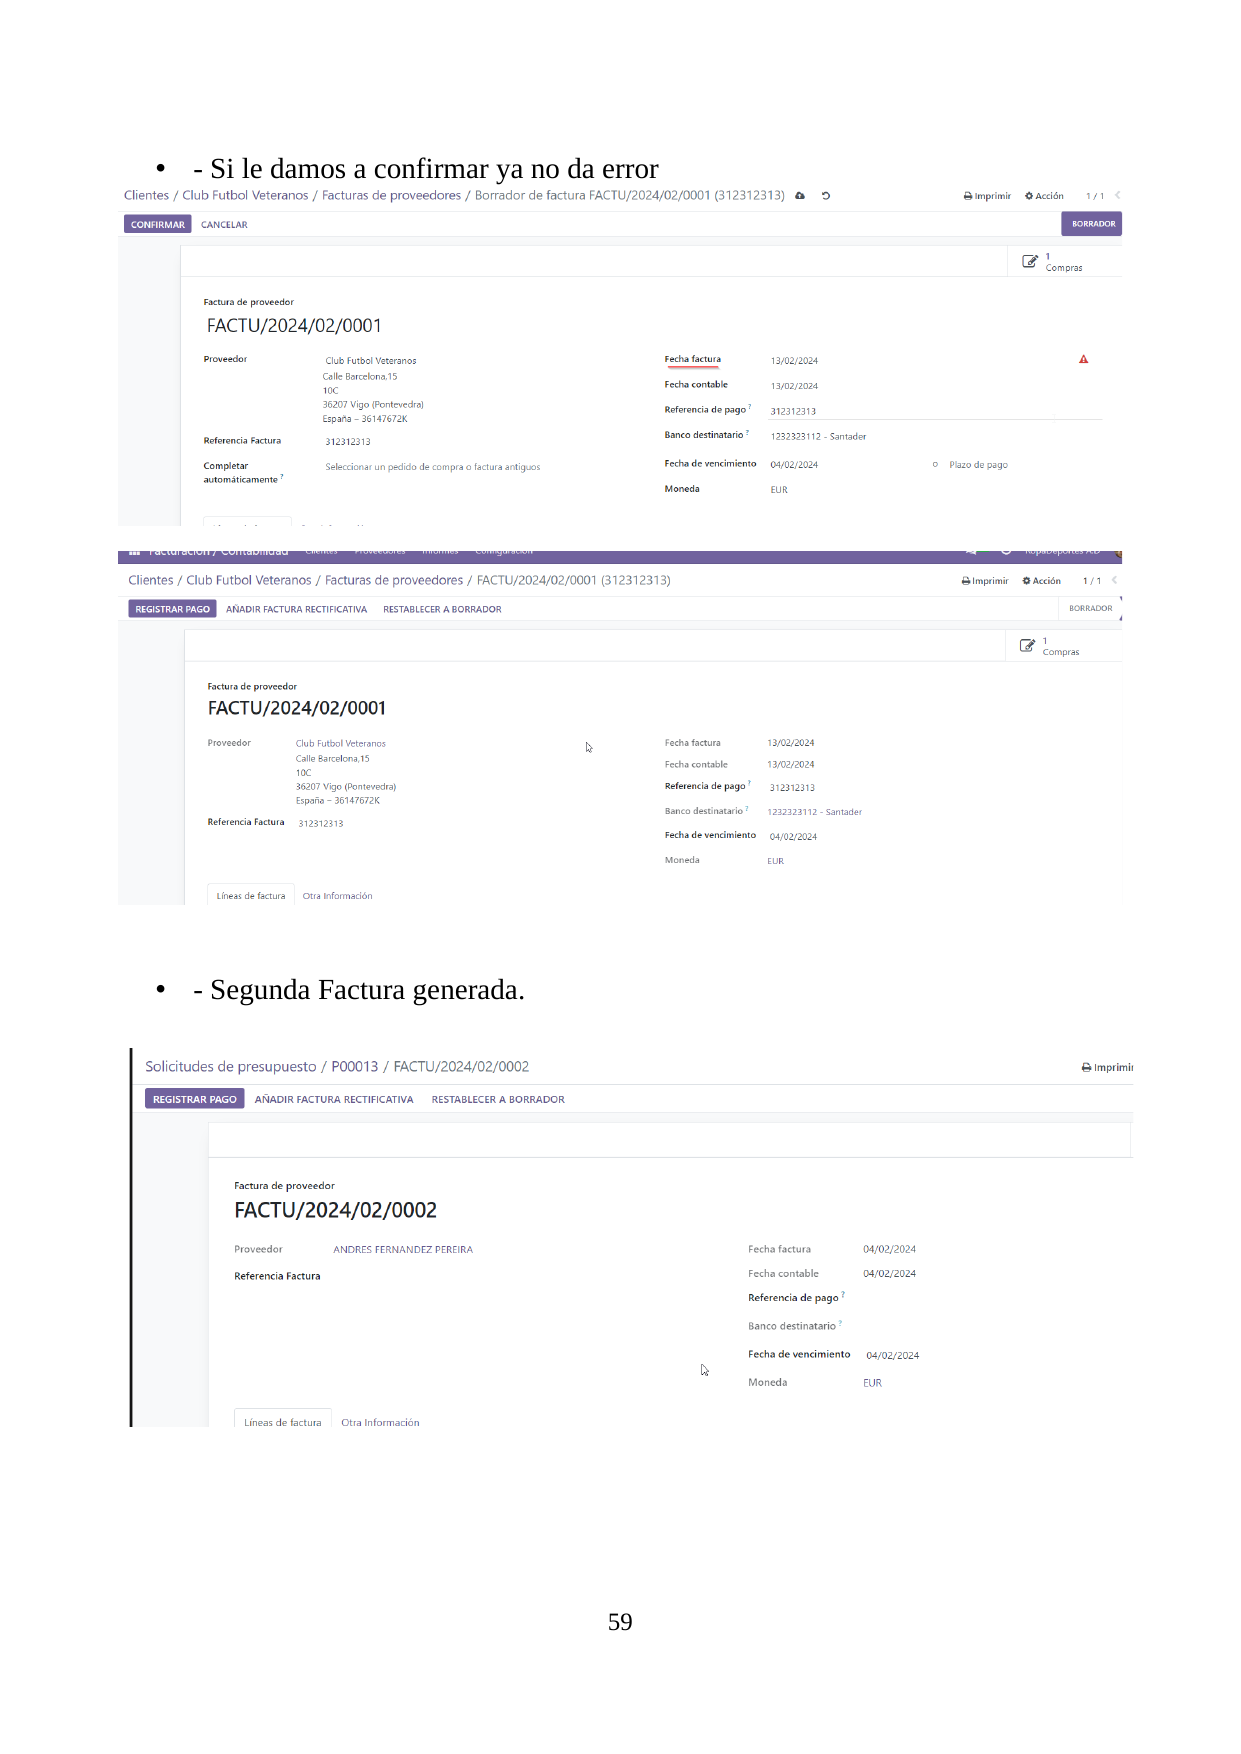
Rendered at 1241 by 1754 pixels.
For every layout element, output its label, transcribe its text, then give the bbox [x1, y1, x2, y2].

picture [118, 185, 1123, 526]
picture [129, 1048, 1134, 1427]
list - Si le damos a confirmar ya no da error [156, 152, 1122, 185]
picture [118, 551, 1123, 905]
list - Segunda Factura generada. [156, 972, 1122, 1006]
